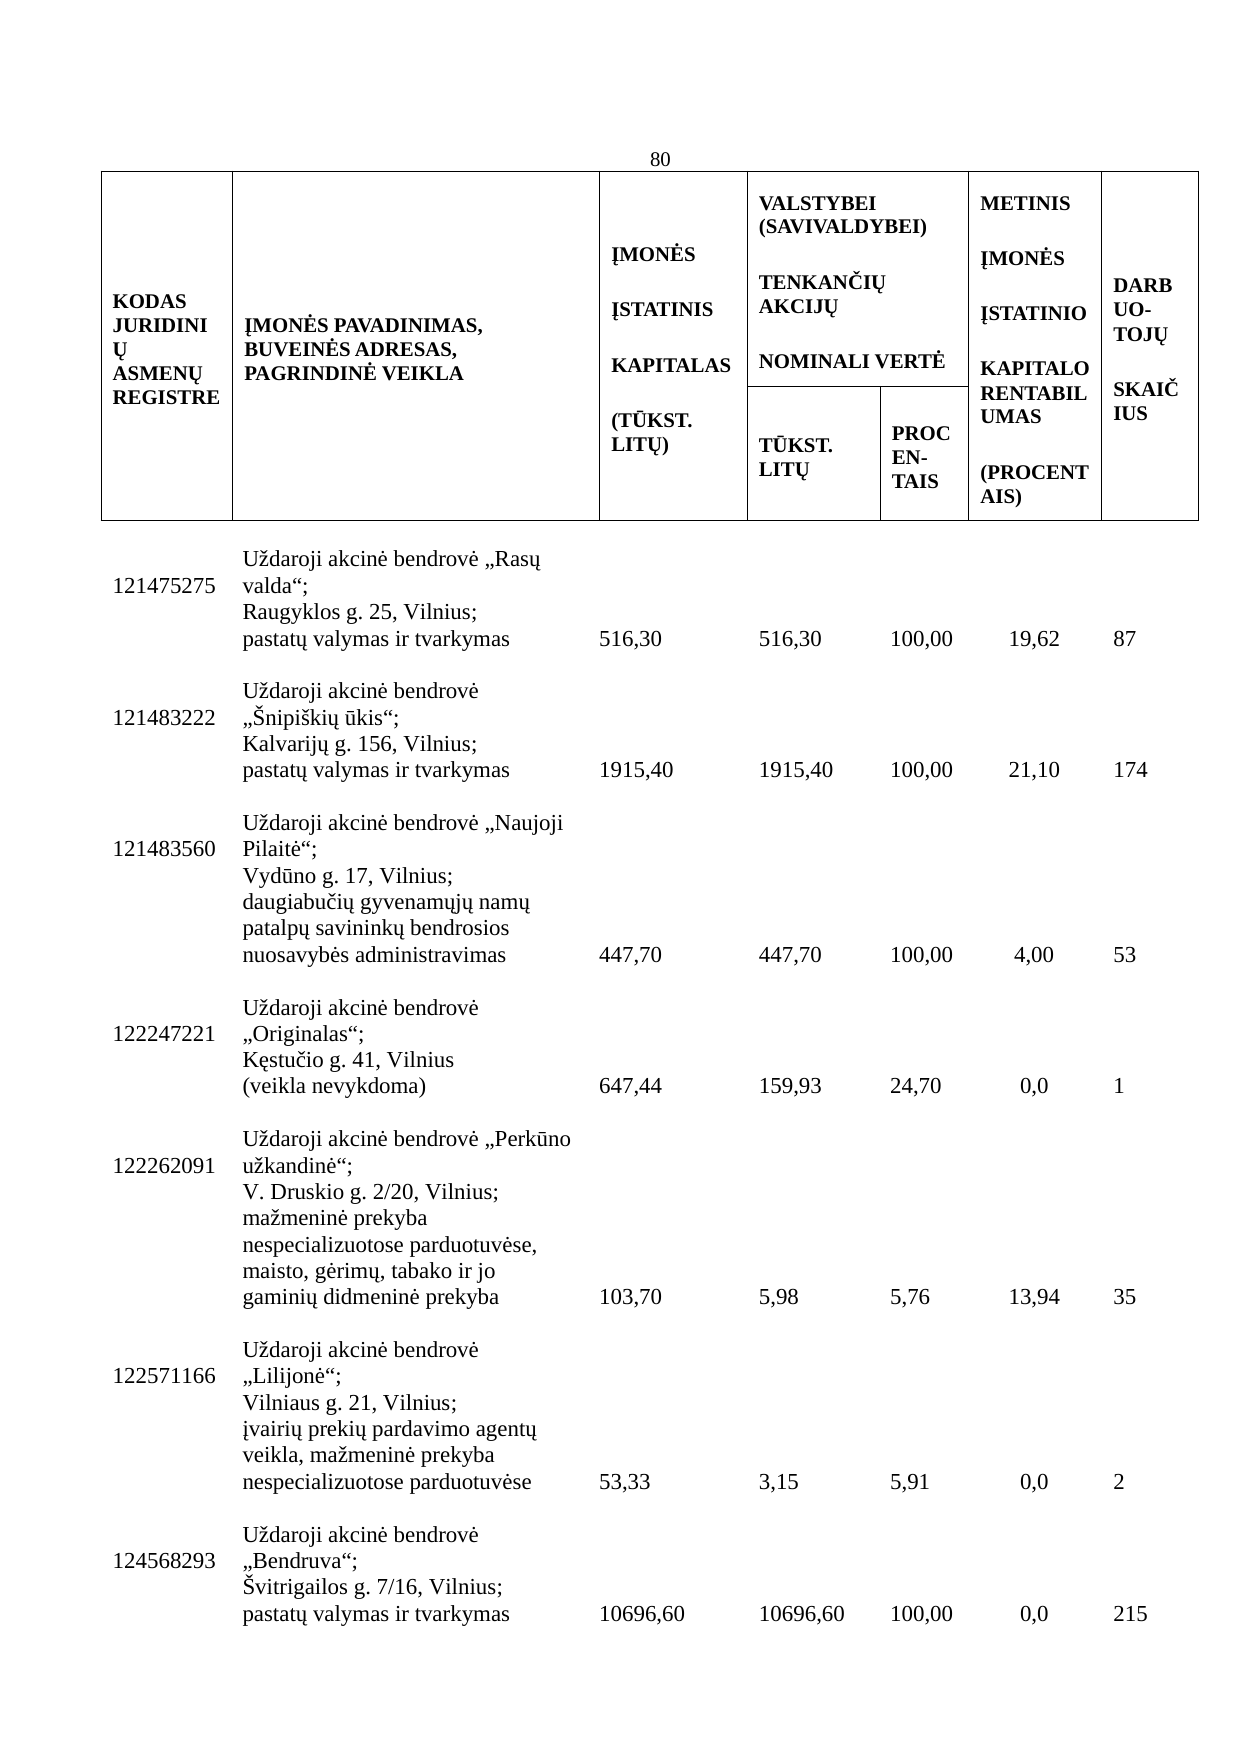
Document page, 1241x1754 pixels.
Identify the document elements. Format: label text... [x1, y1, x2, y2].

table_cell 124568293 [101, 1521, 231, 1626]
table_cell 53 [1102, 809, 1198, 967]
table_cell [101, 1099, 1198, 1125]
table_cell 4,00 [966, 809, 1102, 967]
table_cell 215 [1102, 1521, 1198, 1626]
table_cell Uždaroji akcinė bendrovė „Šnipiškių ūkis“; Kalvarijų g. 156, Vilnius; pastatų valymas ir tvarkymas [231, 677, 588, 783]
table_cell 3,15 [748, 1336, 879, 1494]
table_cell Uždaroji akcinė bendrovė „Rasų valda“; Raugyklos g. 25, Vilnius; pastatų valymas ir tvarkymas [231, 546, 588, 651]
table_cell 100,00 [879, 546, 966, 651]
table_cell [101, 1310, 1198, 1336]
table_cell 121475275 [101, 546, 231, 651]
table_cell [101, 1494, 1198, 1521]
table_cell 5,98 [748, 1125, 879, 1310]
table_cell [101, 967, 1198, 993]
table_cell 5,91 [879, 1336, 966, 1494]
table_cell 103,70 [588, 1125, 747, 1310]
table_cell 0,0 [966, 994, 1102, 1099]
table_cell 24,70 [879, 994, 966, 1099]
table_cell 2 [1102, 1336, 1198, 1494]
table_cell 1915,40 [588, 677, 747, 783]
table_cell 174 [1102, 677, 1198, 783]
table_cell 35 [1102, 1125, 1198, 1310]
table_cell 121483560 [101, 809, 231, 967]
table_cell 122262091 [101, 1125, 231, 1310]
table_cell 447,70 [588, 809, 747, 967]
table_cell 516,30 [588, 546, 747, 651]
table_cell Uždaroji akcinė bendrovė „Bendruva“; Švitrigailos g. 7/16, Vilnius; pastatų valymas ir tvarkymas [231, 1521, 588, 1626]
table_cell Uždaroji akcinė bendrovė „Perkūno užkandinė“; V. Druskio g. 2/20, Vilnius; mažmeninė prekyba nespecializuotose parduotuvėse, maisto, gėrimų, tabako ir jo gaminių didmeninė prekyba [231, 1125, 588, 1310]
table_cell 100,00 [879, 1521, 966, 1626]
table_cell 121483222 [101, 677, 231, 783]
table_cell Uždaroji akcinė bendrovė „Originalas“; Kęstučio g. 41, Vilnius (veikla nevykdoma) [231, 994, 588, 1099]
table_cell 447,70 [748, 809, 879, 967]
table_cell 87 [1102, 546, 1198, 651]
table_cell 122247221 [101, 994, 231, 1099]
table_cell 100,00 [879, 809, 966, 967]
table_cell 1 [1102, 994, 1198, 1099]
table_cell 1915,40 [748, 677, 879, 783]
table_cell 10696,60 [748, 1521, 879, 1626]
table_cell 0,0 [966, 1336, 1102, 1494]
table_cell 647,44 [588, 994, 747, 1099]
table_cell 122571166 [101, 1336, 231, 1494]
table_cell 100,00 [879, 677, 966, 783]
table_cell [101, 651, 1198, 677]
table_cell 0,0 [966, 1521, 1102, 1626]
table_cell [101, 783, 1198, 809]
table_cell [101, 1626, 1198, 1652]
table_cell 19,62 [966, 546, 1102, 651]
table_cell 10696,60 [588, 1521, 747, 1626]
table_cell 21,10 [966, 677, 1102, 783]
table_cell 159,93 [748, 994, 879, 1099]
table_cell 516,30 [748, 546, 879, 651]
table_cell 13,94 [966, 1125, 1102, 1310]
table_cell 5,76 [879, 1125, 966, 1310]
table_cell Uždaroji akcinė bendrovė „Naujoji Pilaitė“; Vydūno g. 17, Vilnius; daugiabučių gyvenamųjų namų patalpų savininkų bendrosios nuosavybės administravimas [231, 809, 588, 967]
table_cell Uždaroji akcinė bendrovė „Lilijonė“; Vilniaus g. 21, Vilnius; įvairių prekių pardavimo agentų veikla, mažmeninė prekyba nespecializuotose parduotuvėse [231, 1336, 588, 1494]
table_cell 53,33 [588, 1336, 747, 1494]
